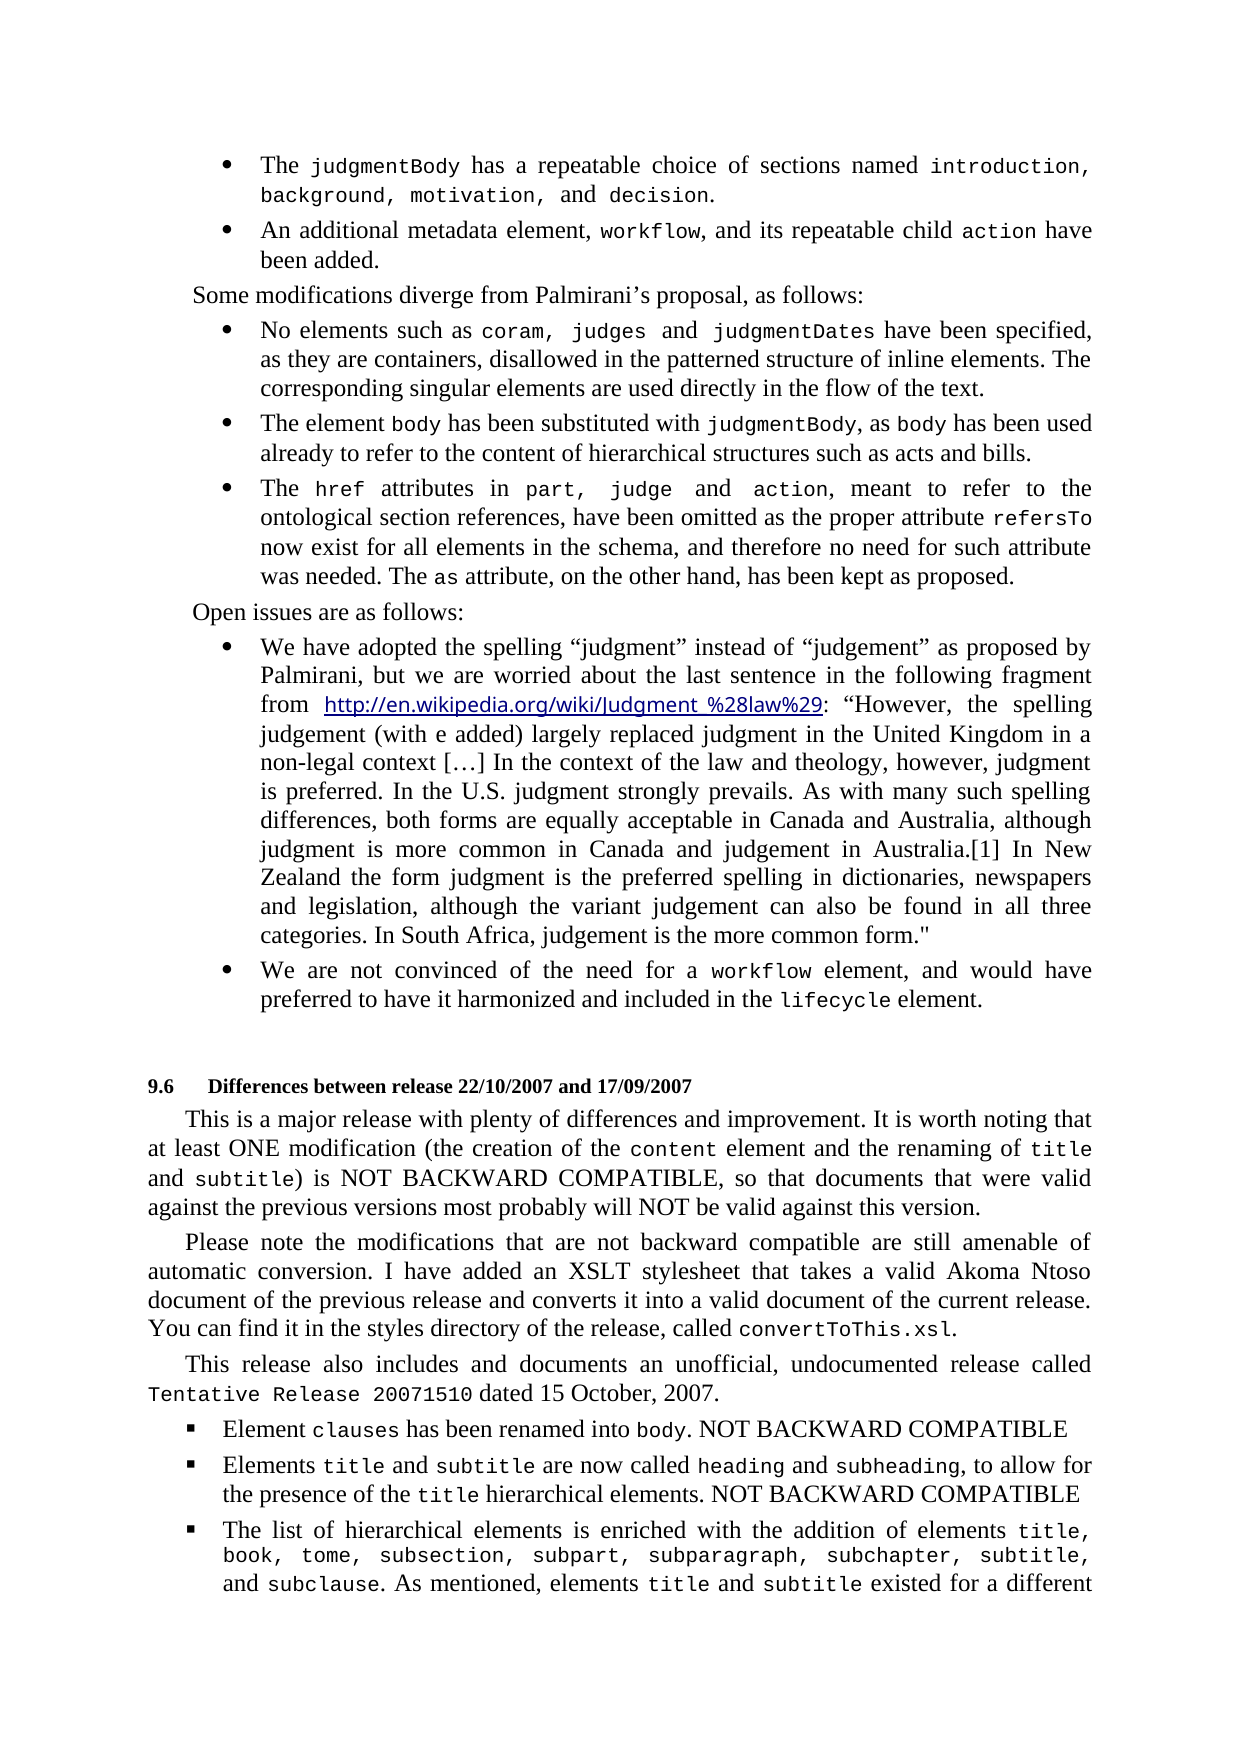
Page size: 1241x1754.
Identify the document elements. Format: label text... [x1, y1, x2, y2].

list We have adopted the spelling “judgment” instead of “judgement” as proposed by Palmirani, but we are worried about the last sentence in the following fragment from http://en.wikipedia.org/wiki/Judgment_%28law%29: “However, the spelling judgement (with e added) largely replaced judgment in the United Kingdom in a non-legal context […] In the context of the law and theology, however, judgment is preferred. In the U.S. judgment strongly prevails. As with many such spelling differences, both forms are equally acceptable in Canada and Australia, although judgment is more common in Canada and judgement in Australia.[1] In New Zealand the form judgment is the preferred spelling in dictionaries, newspapers and legislation, although the variant judgement can also be found in all three categories. In South Africa, judgement is the more common form." [223, 632, 1092, 949]
list The judgmentBody has a repeatable choice of sections named introduction, background, motivation, and decision. [223, 150, 1092, 209]
list Element clauses has been renamed into body. NOT BACKWARD COMPATIBLE [185, 1414, 1092, 1443]
text Some modifications diverge from Palmirani’s proposal, as follows: [148, 280, 1092, 309]
list No elements such as coram, judges and judgmentDates have been specified, as they are containers, disallowed in the patterned structure of inline elements. The corresponding singular elements are used directly in the flow of the text. [223, 315, 1092, 402]
list Elements title and subtitle are now called heading and subheading, to allow for the presence of the title hierarchical elements. NOT BACKWARD COMPATIBLE [185, 1450, 1092, 1509]
text This release also includes and documents an unofficial, undocumented release called Tentative Release 20071510 dated 15 October, 2007. [148, 1349, 1092, 1408]
text Please note the modifications that are not backward compatible are still amenable of automatic conversion. I have added an XSLT stylesheet that takes a valid Akoma Ntoso document of the previous release and converts it into a valid document of the current release. You can find it in the styles directory of the release, called convertToThis.xsl. [148, 1227, 1092, 1343]
subtitle Differences between release 22/10/2007 and 17/09/2007 [148, 1074, 1092, 1098]
list An additional metadata element, workflow, and its repeatable child action have been added. [223, 215, 1092, 274]
text This is a major release with plenty of differences and improvement. It is worth noting that at least ONE modification (the creation of the content element and the renaming of title and subtitle) is NOT BACKWARD COMPATIBLE, so that documents that were valid against the previous versions most probably will NOT be valid against this version. [148, 1104, 1092, 1221]
list We are not convinced of the need for a workflow element, and would have preferred to have it harmonized and included in the lifecycle element. [223, 955, 1092, 1014]
list The list of hierarchical elements is enriched with the addition of elements title, book, tome, subsection, subpart, subparagraph, subchapter, subtitle, and subclause. As mentioned, elements title and subtitle existed for a different [185, 1515, 1092, 1598]
text Open issues are as follows: [148, 597, 1092, 625]
list The element body has been substituted with judgmentBody, as body has been used already to refer to the content of hierarchical structures such as acts and bills. [223, 408, 1092, 467]
list The href attributes in part, judge and action, meant to refer to the ontological section references, have been omitted as the proper attribute refersTo now exist for all elements in the schema, and therefore no need for such attribute was needed. The as attribute, on the other hand, has been kept as proposed. [223, 473, 1092, 590]
